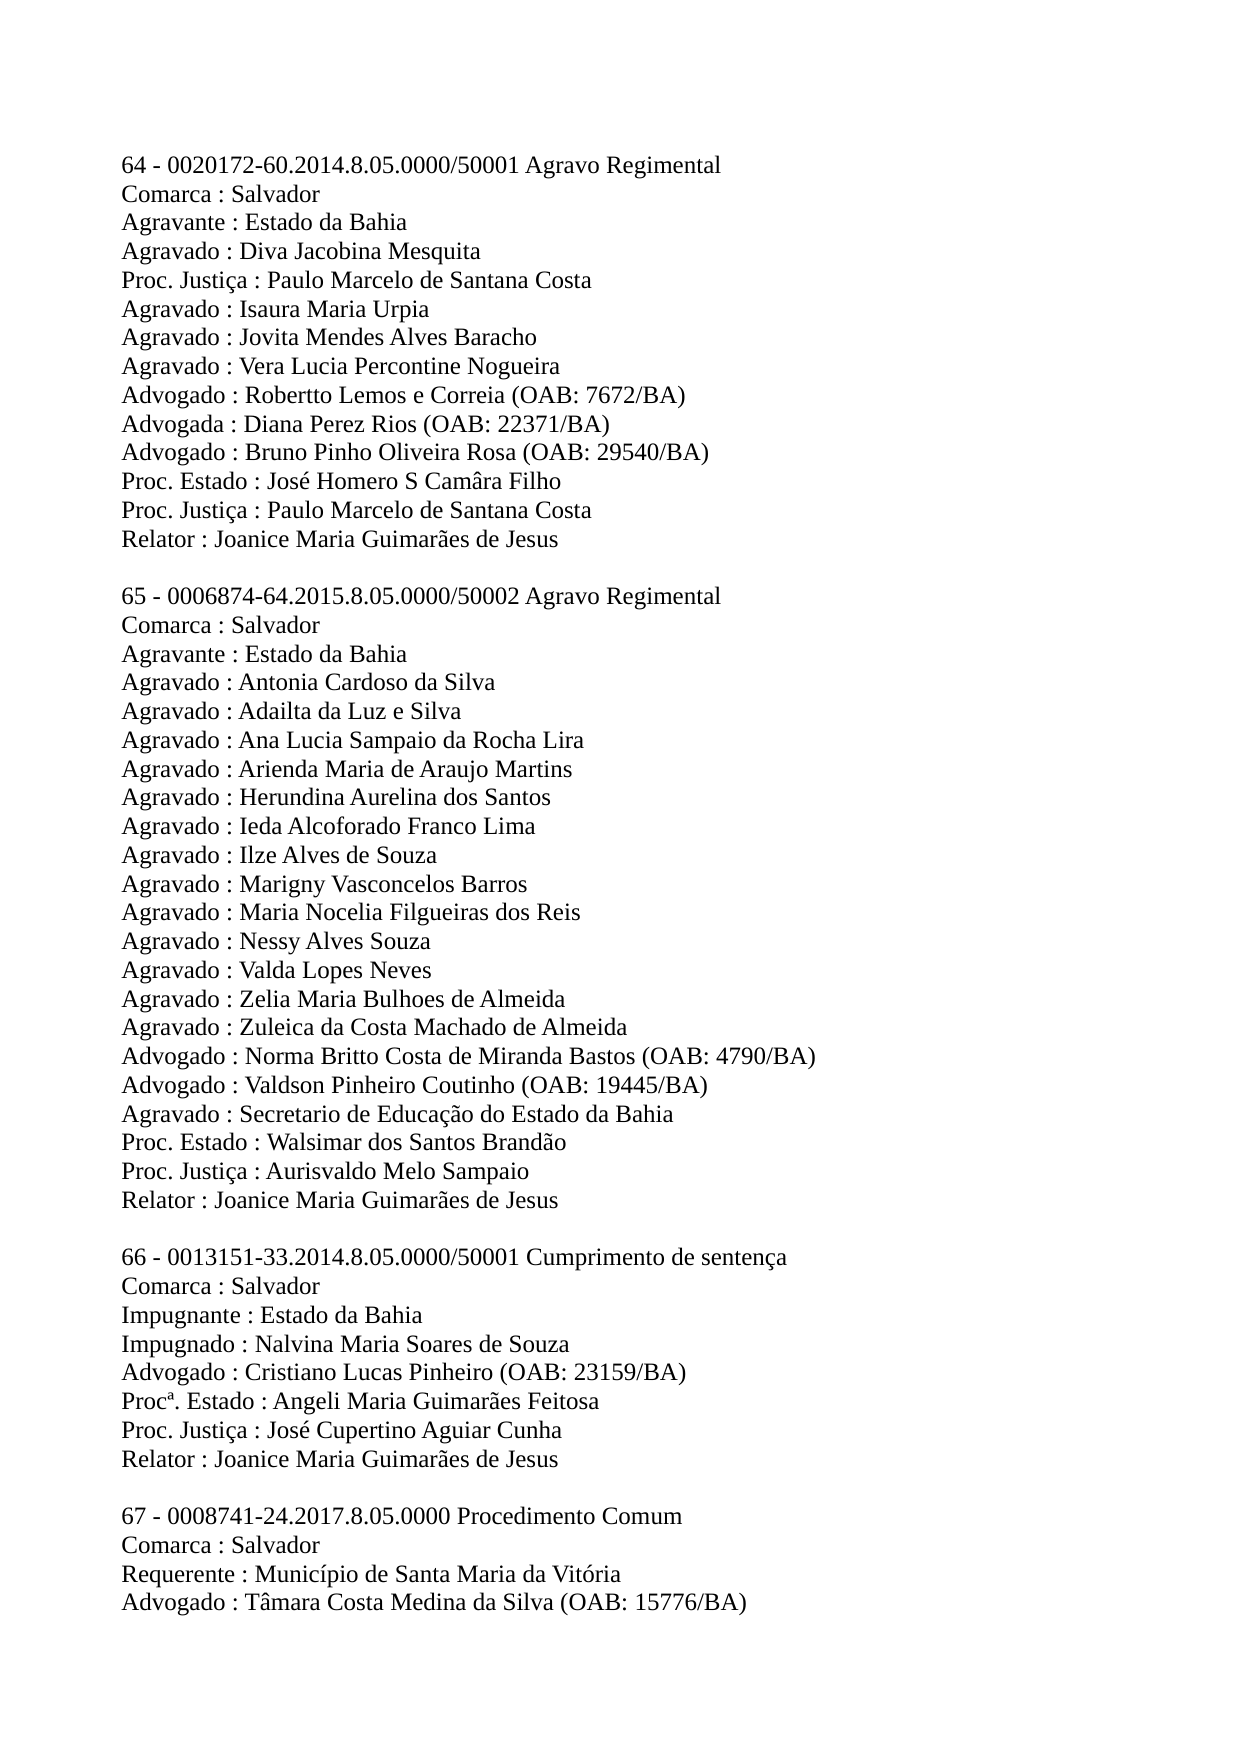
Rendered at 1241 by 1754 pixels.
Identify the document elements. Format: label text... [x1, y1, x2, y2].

table_header 64 - 0020172-60.2014.8.05.0000/50001 Agravo Regimental Comarca : Salvador Agravante : Estado da Bahia Agravado : Diva Jacobina Mesquita Proc. Justiça : Paulo Marcelo de Santana Costa Agravado : Isaura Maria Urpia Agravado : Jovita Mendes Alves Baracho Agravado : Vera Lucia Percontine Nogueira Advogado : Robertto Lemos e Correia (OAB: 7672/BA) Advogada : Diana Perez Rios (OAB: 22371/BA) Advogado : Bruno Pinho Oliveira Rosa (OAB: 29540/BA) Proc. Estado : José Homero S Camâra Filho Proc. Justiça : Paulo Marcelo de Santana Costa Relator : Joanice Maria Guimarães de Jesus 65 - 0006874-64.2015.8.05.0000/50002 Agravo Regimental Comarca : Salvador Agravante : Estado da Bahia Agravado : Antonia Cardoso da Silva Agravado : Adailta da Luz e Silva Agravado : Ana Lucia Sampaio da Rocha Lira Agravado : Arienda Maria de Araujo Martins Agravado : Herundina Aurelina dos Santos Agravado : Ieda Alcoforado Franco Lima Agravado : Ilze Alves de Souza Agravado : Marigny Vasconcelos Barros Agravado : Maria Nocelia Filgueiras dos Reis Agravado : Nessy Alves Souza Agravado : Valda Lopes Neves Agravado : Zelia Maria Bulhoes de Almeida Agravado : Zuleica da Costa Machado de Almeida Advogado : Norma Britto Costa de Miranda Bastos (OAB: 4790/BA) Advogado : Valdson Pinheiro Coutinho (OAB: 19445/BA) Agravado : Secretario de Educação do Estado da Bahia Proc. Estado : Walsimar dos Santos Brandão Proc. Justiça : Aurisvaldo Melo Sampaio Relator : Joanice Maria Guimarães de Jesus 66 - 0013151-33.2014.8.05.0000/50001 Cumprimento de sentença Comarca : Salvador Impugnante : Estado da Bahia Impugnado : Nalvina Maria Soares de Souza Advogado : Cristiano Lucas Pinheiro (OAB: 23159/BA) Procª. Estado : Angeli Maria Guimarães Feitosa Proc. Justiça : José Cupertino Aguiar Cunha Relator : Joanice Maria Guimarães de Jesus 67 - 0008741-24.2017.8.05.0000 Procedimento Comum Comarca : Salvador Requerente : Município de Santa Maria da Vitória Advogado : Tâmara Costa Medina da Silva (OAB: 15776/BA) [118, 118, 1122, 1619]
